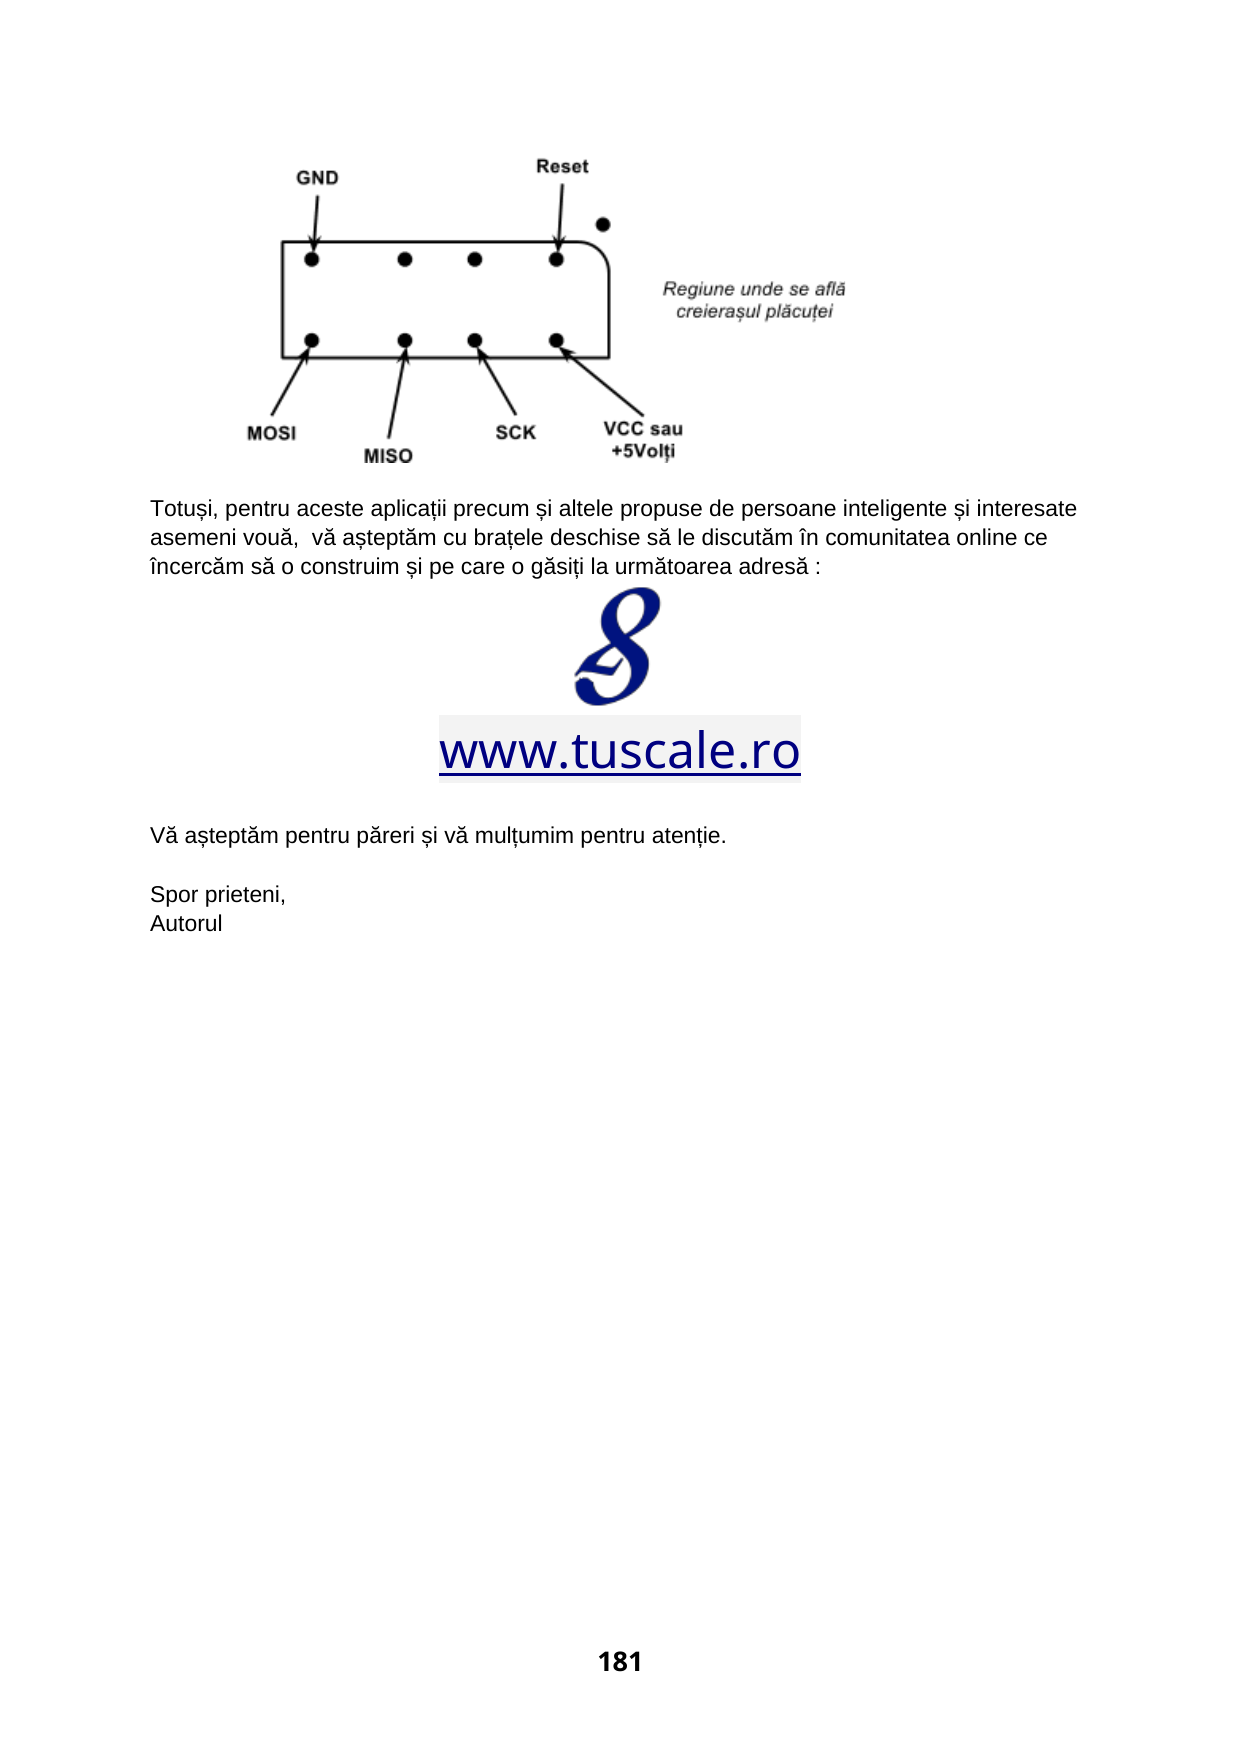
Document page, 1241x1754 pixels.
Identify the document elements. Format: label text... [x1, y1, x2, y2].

picture [570, 583, 671, 712]
text www.tuscale.ro [150, 715, 1091, 783]
text Totuși, pentru aceste aplicații precum și altele propuse de persoane inteligente și interesate asemeni vouă, vă așteptăm cu brațele deschise să le discutăm în comunitatea online ce încercăm să o construim și pe care o găsiți la următoarea adresă : [150, 495, 1091, 580]
text Autorul [150, 911, 1091, 937]
text Vă așteptăm pentru păreri și vă mulțumim pentru atenție. [150, 823, 1091, 849]
text Spor prieteni, [150, 882, 1091, 907]
picture [225, 150, 846, 463]
